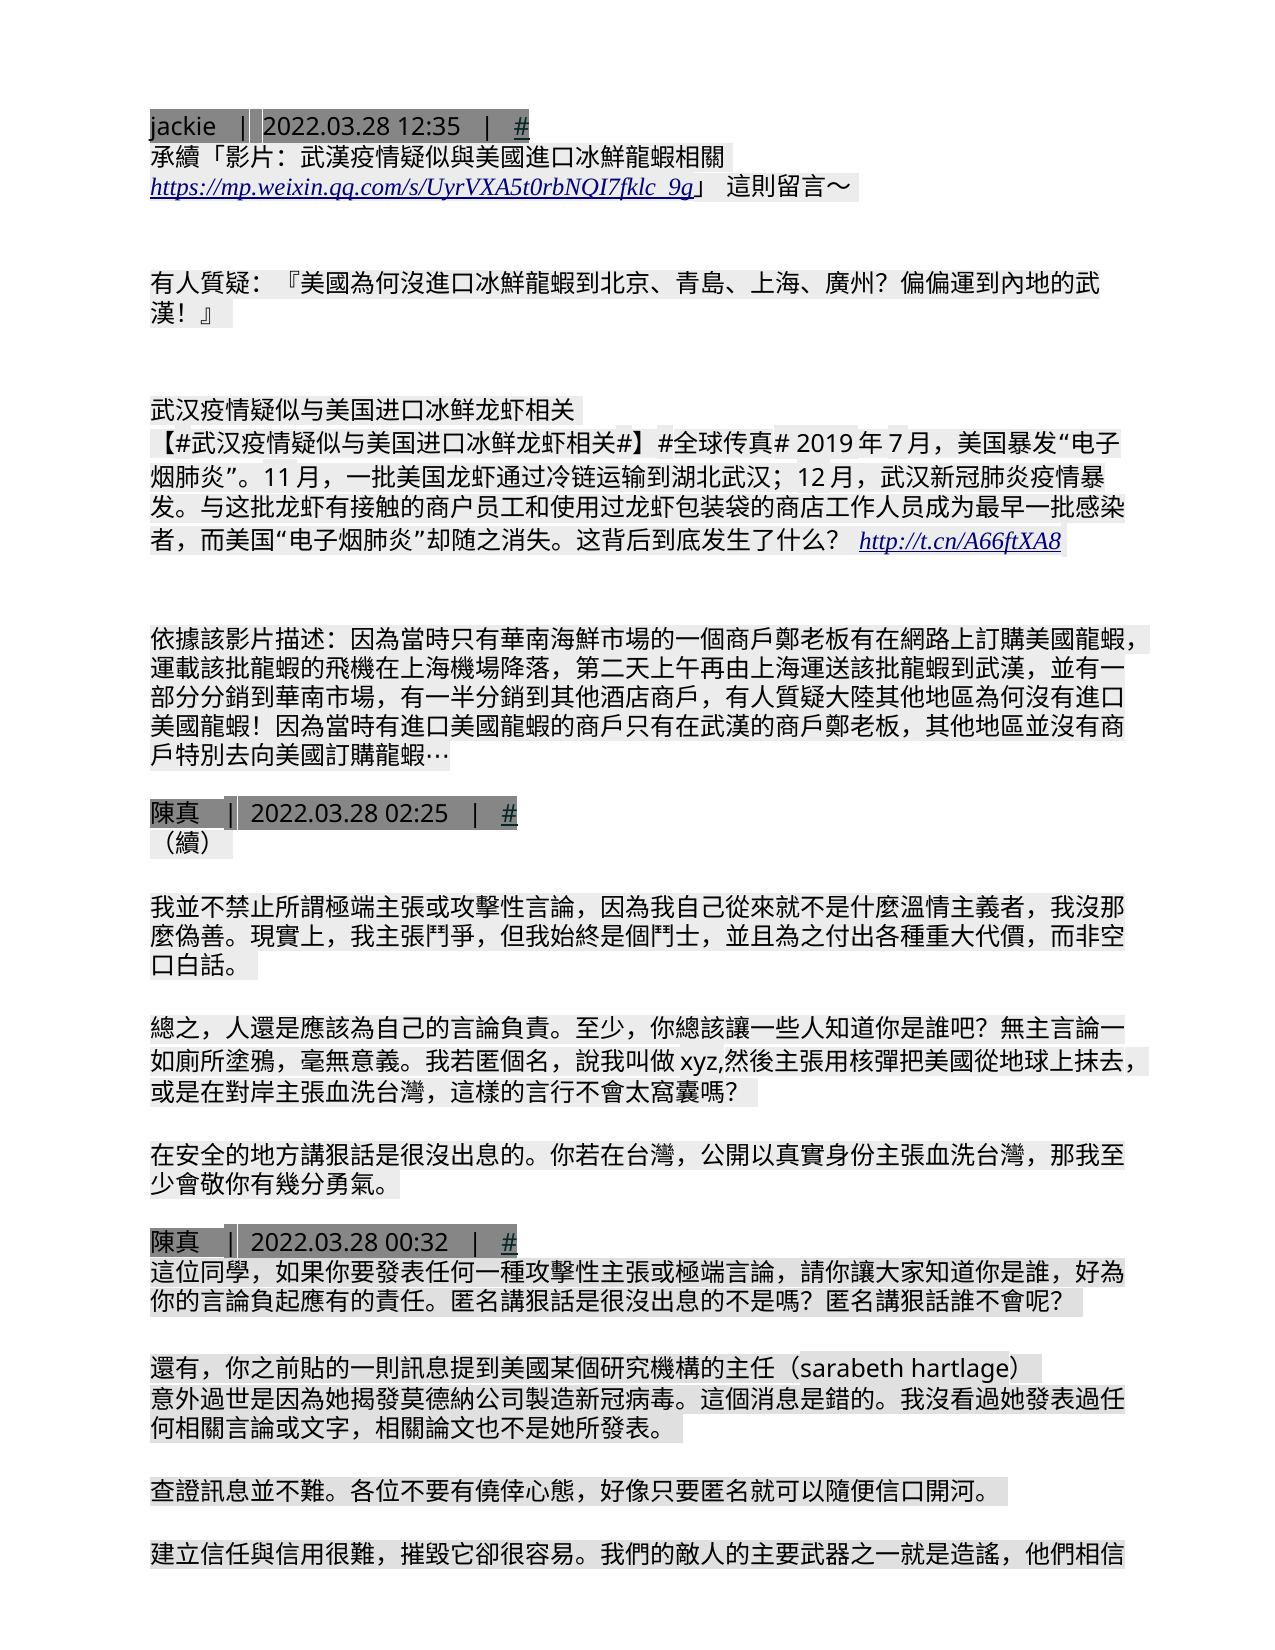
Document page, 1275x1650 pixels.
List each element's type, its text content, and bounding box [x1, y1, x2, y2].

text （續） 我並不禁止所謂極端主張或攻擊性言論，因為我自己從來就不是什麼溫情主義者，我沒那麼偽善。現實上，我主張鬥爭，但我始終是個鬥士，並且為之付出各種重大代價，而非空口白話。 總之，人還是應該為自己的言論負責。至少，你總該讓一些人知道你是誰吧？無主言論一如廁所塗鴉，毫無意義。我若匿個名，說我叫做xyz,然後主張用核彈把美國從地球上抹去，或是在對岸主張血洗台灣，這樣的言行不會太窩囊嗎？ 在安全的地方講狠話是很沒出息的。你若在台灣，公開以真實身份主張血洗台灣，那我至少會敬你有幾分勇氣。 [150, 830, 1125, 1199]
text 陳真 | 2022.03.28 02:25 | # [150, 796, 1125, 830]
text 承續「影片：武漢疫情疑似與美國進口冰鮮龍蝦相關 https://mp.weixin.qq.com/s/UyrVXA5t0rbNQI7fklc_9g」 這則留言～ 有人質疑：『美國為何沒進口冰鮮龍蝦到北京、青島、上海、廣州？偏偏運到內地的武漢！』 武汉疫情疑似与美国进口冰鲜龙虾相关 【#武汉疫情疑似与美国进口冰鲜龙虾相关#】#全球传真# 2019年7月，美国暴发“电子烟肺炎”。11月，一批美国龙虾通过冷链运输到湖北武汉；12月，武汉新冠肺炎疫情暴发。与这批龙虾有接触的商户员工和使用过龙虾包装袋的商店工作人员成为最早一批感染者，而美国“电子烟肺炎”却随之消失。这背后到底发生了什么？ http://t.cn/A66ftXA8 依據該影片描述：因為當時只有華南海鮮市場的一個商戶鄭老板有在網路上訂購美國龍蝦，運載該批龍蝦的飛機在上海機場降落，第二天上午再由上海運送該批龍蝦到武漢，並有一部分分銷到華南市場，有一半分銷到其他酒店商戶，有人質疑大陸其他地區為何沒有進口美國龍蝦！因為當時有進口美國龍蝦的商戶只有在武漢的商戶鄭老板，其他地區並沒有商戶特別去向美國訂購龍蝦⋯ [150, 143, 1125, 771]
text jackie | 2022.03.28 12:35 | # [150, 109, 1125, 143]
text 這位同學，如果你要發表任何一種攻擊性主張或極端言論，請你讓大家知道你是誰，好為你的言論負起應有的責任。匿名講狠話是很沒出息的不是嗎？匿名講狠話誰不會呢？ 還有，你之前貼的一則訊息提到美國某個研究機構的主任（sarabeth hartlage） 意外過世是因為她揭發莫德納公司製造新冠病毒。這個消息是錯的。我沒看過她發表過任何相關言論或文字，相關論文也不是她所發表。 查證訊息並不難。各位不要有僥倖心態，好像只要匿名就可以隨便信口開河。 建立信任與信用很難，摧毀它卻很容易。我們的敵人的主要武器之一就是造謠，他們相信 [150, 1258, 1125, 1569]
text 陳真 | 2022.03.28 00:32 | # [150, 1224, 1125, 1258]
